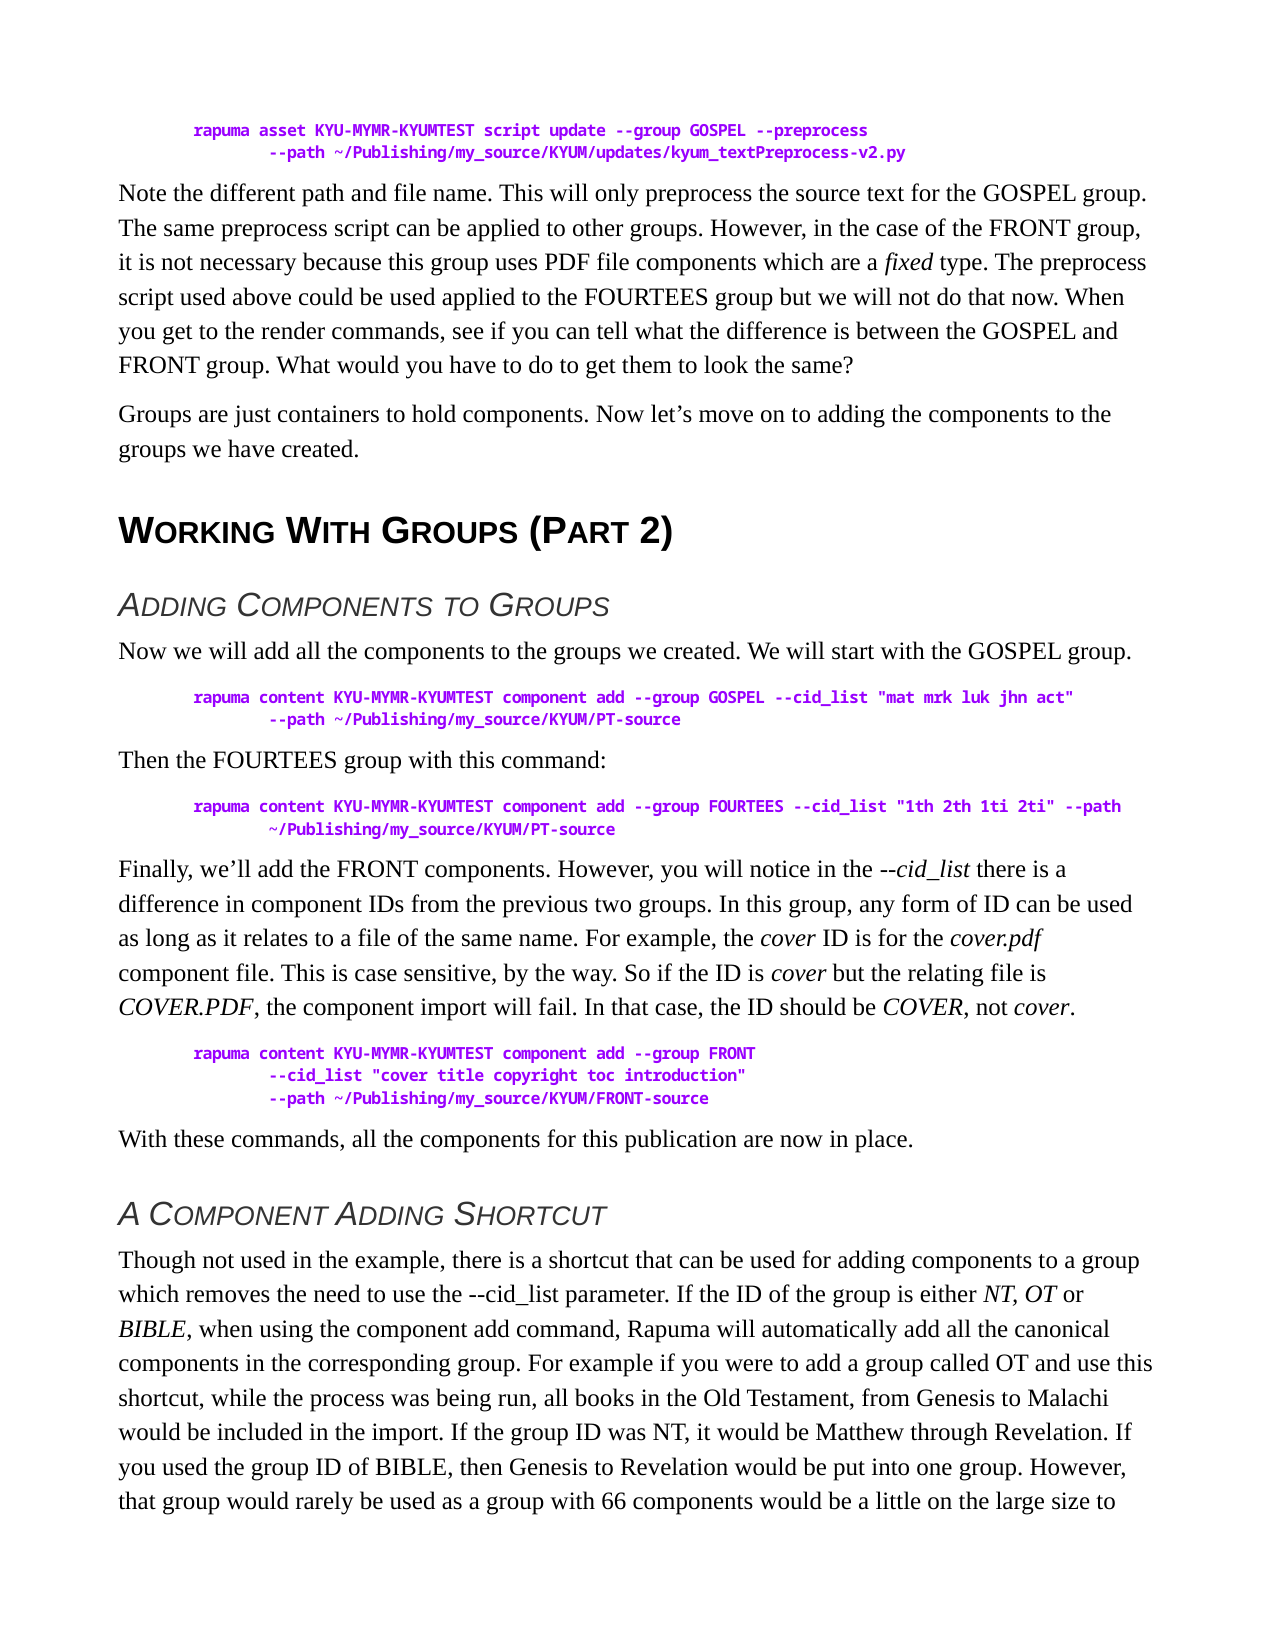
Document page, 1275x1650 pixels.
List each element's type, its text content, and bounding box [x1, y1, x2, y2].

text rapuma content KYU-MYMR-KYUMTEST component add --group FRONT --cid_list "cover title copyright toc introduction" --path ~/Publishing/my_source/KYUM/FRONT-source [193, 1041, 1157, 1109]
text Then the FOURTEES group with this command: [118, 745, 1157, 774]
text Note the different path and file name. This will only preprocess the source text for the GOSPEL group. The same preprocess script can be applied to other groups. However, in the case of the FRONT group, it is not necessary because this group uses PDF file components which are a fixed type. The preprocess script used above could be used applied to the FOURTEES group but we will not do that now. When you get to the render commands, see if you can tell what the difference is between the GOSPEL and FRONT group. What would you have to do to get them to look the same? [118, 178, 1157, 379]
text Groups are just containers to hold components. Now let’s move on to adding the components to the groups we have created. [118, 399, 1157, 463]
text rapuma asset KYU-MYMR-KYUMTEST script update --group GOSPEL --preprocess --path ~/Publishing/my_source/KYUM/updates/kyum_textPreprocess-v2.py [193, 118, 1157, 163]
text Finally, we’ll add the FRONT components. However, you will notice in the --cid_list there is a difference in component IDs from the previous two groups. In this group, any form of ID can be used as long as it relates to a file of the same name. For example, the cover ID is for the cover.pdf component file. This is case sensitive, by the way. So if the ID is cover but the relating file is COVER.PDF, the component import will fail. In that case, the ID should be COVER, not cover. [118, 854, 1157, 1021]
subtitle Adding Components to Groups [118, 585, 1157, 624]
subtitle A Component Adding Shortcut [118, 1194, 1157, 1233]
subtitle Working With Groups (Part 2) [118, 508, 1157, 552]
text With these commands, all the components for this publication are now in place. [118, 1124, 1157, 1153]
text Though not used in the example, there is a shortcut that can be used for adding components to a group which removes the need to use the --cid_list parameter. If the ID of the group is either NT, OT or BIBLE, when using the component add command, Rapuma will automatically add all the canonical components in the corresponding group. For example if you were to add a group called OT and use this shortcut, while the process was being run, all books in the Old Testament, from Genesis to Malachi would be included in the import. If the group ID was NT, it would be Matthew through Revelation. If you used the group ID of BIBLE, then Genesis to Revelation would be put into one group. However, that group would rarely be used as a group with 66 components would be a little on the large size to [118, 1245, 1157, 1515]
text rapuma content KYU-MYMR-KYUMTEST component add --group FOURTEES --cid_list "1th 2th 1ti 2ti" --path ~/Publishing/my_source/KYUM/PT-source [193, 794, 1157, 840]
text Now we will add all the components to the groups we created. We will start with the GOSPEL group. [118, 636, 1157, 665]
text rapuma content KYU-MYMR-KYUMTEST component add --group GOSPEL --cid_list "mat mrk luk jhn act" --path ~/Publishing/my_source/KYUM/PT-source [193, 685, 1157, 731]
